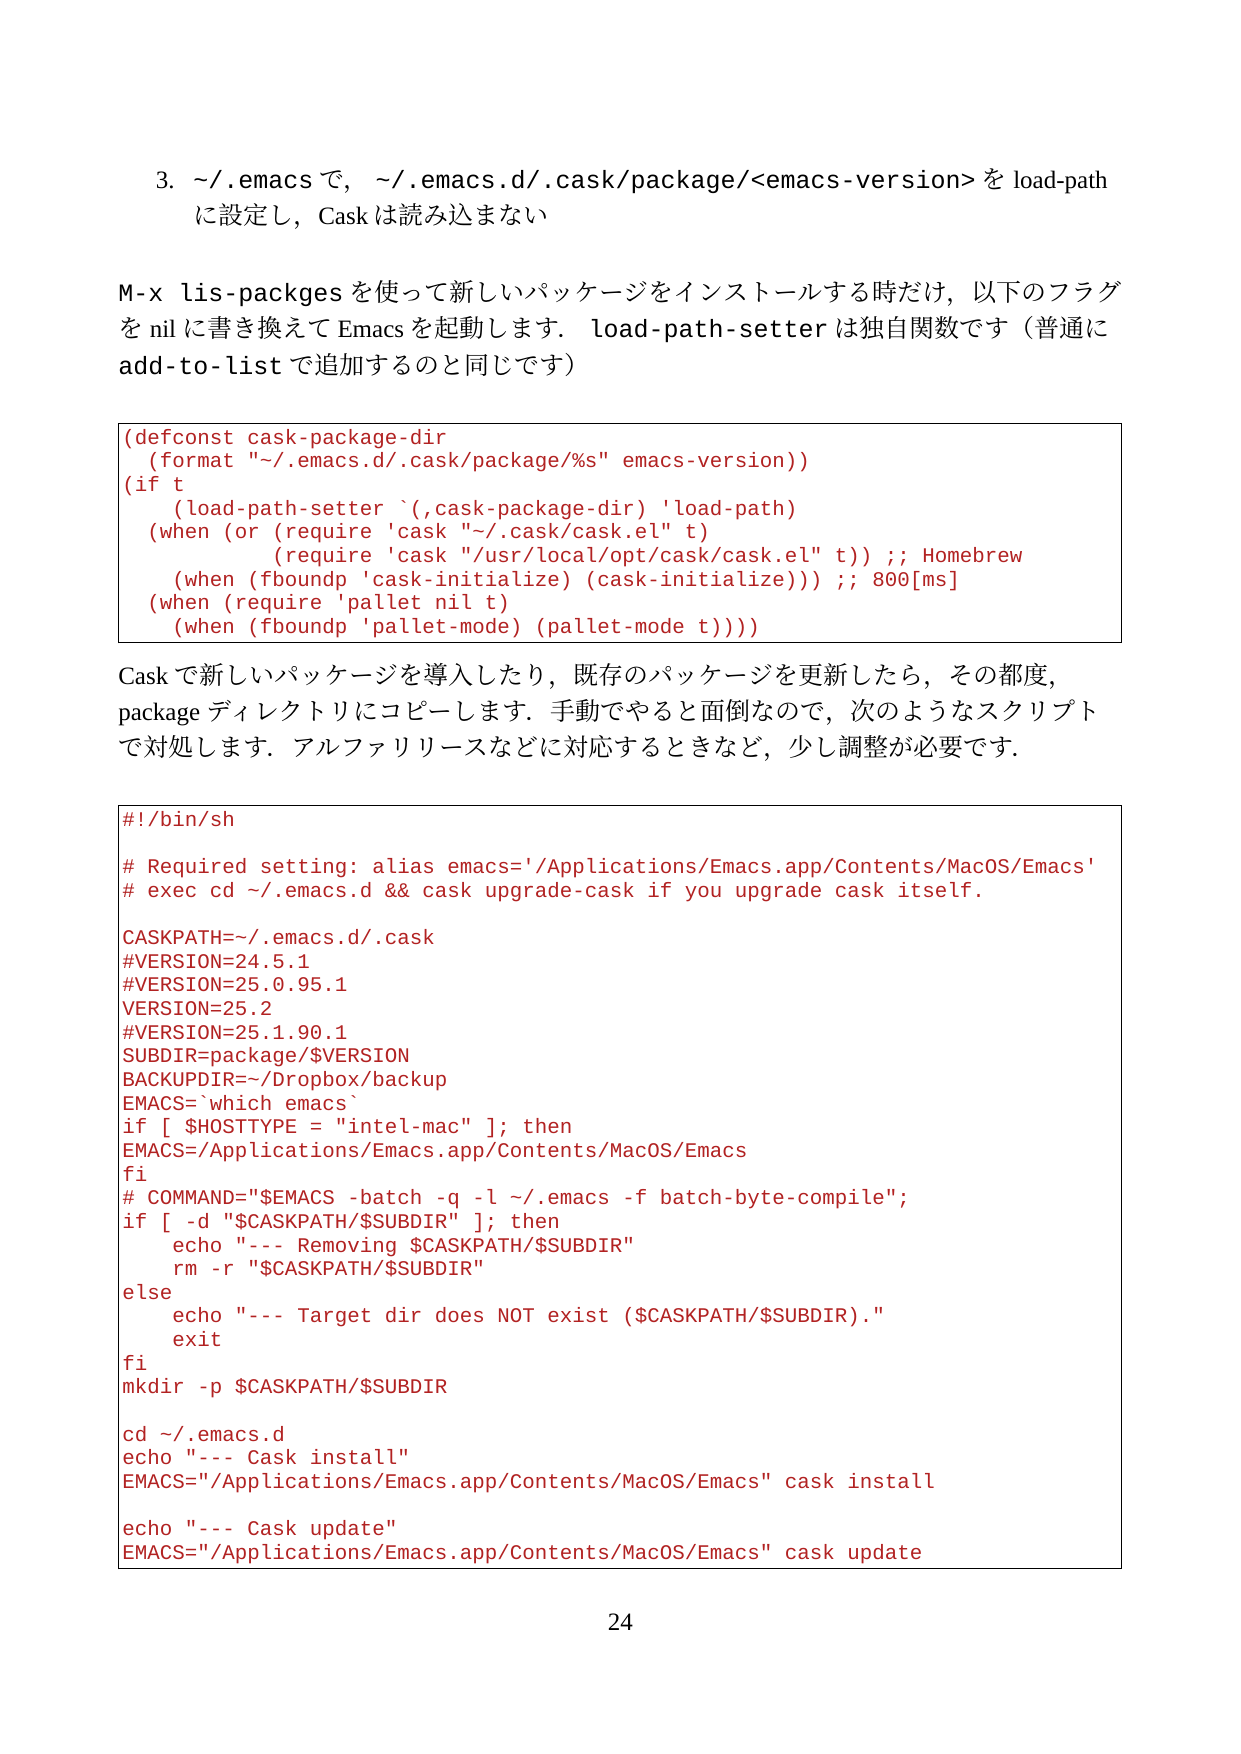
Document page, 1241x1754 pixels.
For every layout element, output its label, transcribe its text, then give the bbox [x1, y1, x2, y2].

text (load-path-setter `(,cask-package-dir) 'load-path) [119, 494, 1121, 517]
text fi [119, 1160, 1121, 1183]
text echo "--- Cask update" [119, 1514, 1121, 1538]
text CASKPATH=~/.emacs.d/.cask [119, 923, 1121, 947]
text EMACS=/Applications/Emacs.app/Contents/MacOS/Emacs [119, 1136, 1121, 1160]
text EMACS="/Applications/Emacs.app/Contents/MacOS/Emacs" cask update [119, 1538, 1121, 1568]
text (defconst cask-package-dir [119, 424, 1121, 446]
text BACKUPDIR=~/Dropbox/backup [119, 1065, 1121, 1089]
text #VERSION=25.0.95.1 [119, 971, 1121, 994]
list [156, 118, 1122, 147]
text VERSION=25.2 [119, 994, 1121, 1018]
text mkdir -p $CASKPATH/$SUBDIR [119, 1372, 1121, 1396]
text (when (or (require 'cask "~/.cask/cask.el" t) [119, 517, 1121, 541]
text (require 'cask "/usr/local/opt/cask/cask.el" t)) ;; Homebrew [119, 541, 1121, 565]
text echo "--- Removing $CASKPATH/$SUBDIR" [119, 1231, 1121, 1254]
text fi [119, 1349, 1121, 1372]
text EMACS=`which emacs` [119, 1089, 1121, 1112]
text exit [119, 1325, 1121, 1349]
text echo "--- Target dir does NOT exist ($CASKPATH/$SUBDIR)." [119, 1302, 1121, 1325]
text cd ~/.emacs.d [119, 1420, 1121, 1443]
text Cask で新しいパッケージを導入したり，既存のパッケージを更新したら，その都度，package ディレクトリにコピーします．手動でやると面倒なので，次のようなスクリプトで対処します．アルファリリースなどに対応するときなど，少し調整が必要です． [118, 656, 1122, 792]
text (if t [119, 470, 1121, 494]
text #VERSION=24.5.1 [119, 947, 1121, 971]
text EMACS="/Applications/Emacs.app/Contents/MacOS/Emacs" cask install [119, 1467, 1121, 1491]
text SUBDIR=package/$VERSION [119, 1041, 1121, 1065]
text (when (require 'pallet nil t) [119, 588, 1121, 612]
text (when (fboundp 'pallet-mode) (pallet-mode t)))) [119, 612, 1121, 642]
text # COMMAND="$EMACS -batch -q -l ~/.emacs -f batch-byte-compile"; [119, 1183, 1121, 1207]
text if [ $HOSTTYPE = "intel-mac" ]; then [119, 1112, 1121, 1136]
text M-x lis-packges を使って新しいパッケージをインストールする時だけ，以下のフラグを nil に書き換えてEmacsを起動します． load-path-setter は独自関数です（普通に add-to-list で追加するのと同じです） [118, 273, 1122, 410]
text rm -r "$CASKPATH/$SUBDIR" [119, 1254, 1121, 1278]
text #!/bin/sh [119, 806, 1121, 829]
text # Required setting: alias emacs='/Applications/Emacs.app/Contents/MacOS/Emacs' [119, 852, 1121, 876]
text if [ -d "$CASKPATH/$SUBDIR" ]; then [119, 1207, 1121, 1231]
text # exec cd ~/.emacs.d && cask upgrade-cask if you upgrade cask itself. [119, 876, 1121, 899]
text (format "~/.emacs.d/.cask/package/%s" emacs-version)) [119, 446, 1121, 470]
list ~/.emacs で， ~/.emacs.d/.cask/package/<emacs-version> を load-path に設定し，Caskは読み込まない [156, 159, 1122, 260]
text #VERSION=25.1.90.1 [119, 1018, 1121, 1041]
text echo "--- Cask install" [119, 1443, 1121, 1467]
text else [119, 1278, 1121, 1302]
text (when (fboundp 'cask-initialize) (cask-initialize))) ;; 800[ms] [119, 565, 1121, 588]
